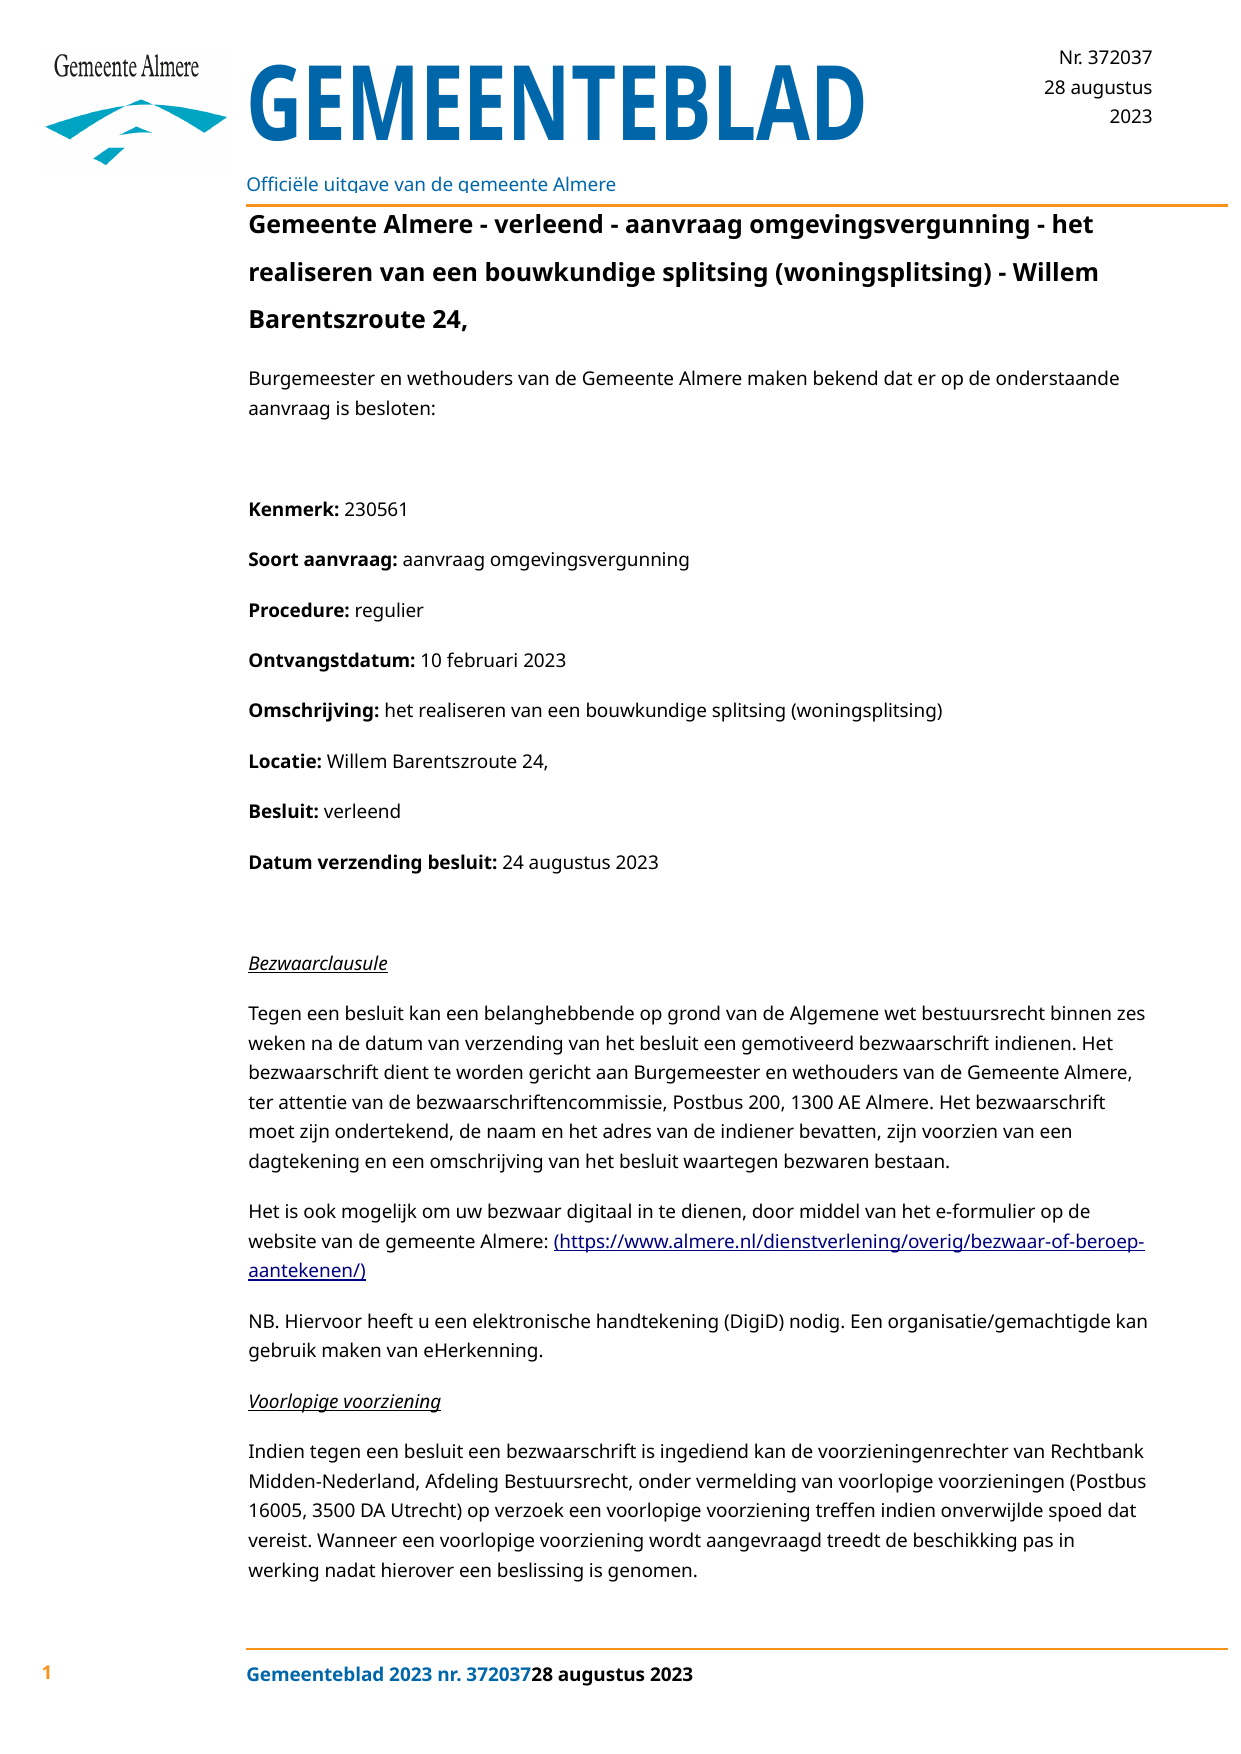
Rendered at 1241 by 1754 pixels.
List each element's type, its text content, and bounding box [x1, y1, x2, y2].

text Gemeente Almere - verleend - aanvraag omgevingsvergunning - het realiseren van een bouwkundige splitsing (woningsplitsing) - Willem Barentszroute 24, [248, 207, 1152, 336]
text Voorlopige voorziening [248, 1388, 1152, 1414]
text Indien tegen een besluit een bezwaarschrift is ingediend kan de voorzieningenrechter van Rechtbank Midden-Nederland, Afdeling Bestuursrecht, onder vermelding van voorlopige voorzieningen (Postbus 16005, 3500 DA Utrecht) op verzoek een voorlopige voorziening treffen indien onverwijlde spoed dat vereist. Wanneer een voorlopige voorziening wordt aangevraagd treedt de beschikking pas in werking nadat hierover een beslissing is genomen. [248, 1438, 1152, 1582]
text Besluit: verleend [248, 798, 1152, 824]
text Locatie: Willem Barentszroute 24, [248, 748, 1152, 774]
text Procedure: regulier [248, 597, 1152, 622]
picture [41, 47, 231, 172]
text NB. Hiervoor heeft u een elektronische handtekening (DigiD) nodig. Een organisatie/gemachtigde kan gebruik maken van eHerkenning. [248, 1308, 1152, 1363]
text Omschrijving: het realiseren van een bouwkundige splitsing (woningsplitsing) [248, 698, 1152, 723]
text Tegen een besluit kan een belanghebbende op grond van de Algemene wet bestuursrecht binnen zes weken na de datum van verzending van het besluit een gemotiveerd bezwaarschrift indienen. Het bezwaarschrift dient te worden gericht aan Burgemeester en wethouders van de Gemeente Almere, ter attentie van de bezwaarschriftencommissie, Postbus 200, 1300 AE Almere. Het bezwaarschrift moet zijn ondertekend, de naam en het adres van de indiener bevatten, zijn voorzien van een dagtekening en een omschrijving van het besluit waartegen bezwaren bestaan. [248, 1000, 1152, 1174]
text Datum verzending besluit: 24 augustus 2023 [248, 849, 1152, 874]
text Kenmerk: 230561 [248, 496, 1152, 522]
text Bezwaarclausule [248, 950, 1152, 975]
text Ontvangstdatum: 10 februari 2023 [248, 647, 1152, 673]
text Burgemeester en wethouders van de Gemeente Almere maken bekend dat er op de onderstaande aanvraag is besloten: [248, 366, 1152, 421]
text Het is ook mogelijk om uw bezwaar digitaal in te dienen, door middel van het e-formulier op de website van de gemeente Almere: (https://www.almere.nl/dienstverlening/overig/bezwaar-of-beroep-aantekenen/) [248, 1198, 1152, 1283]
text Soort aanvraag: aanvraag omgevingsvergunning [248, 546, 1152, 572]
